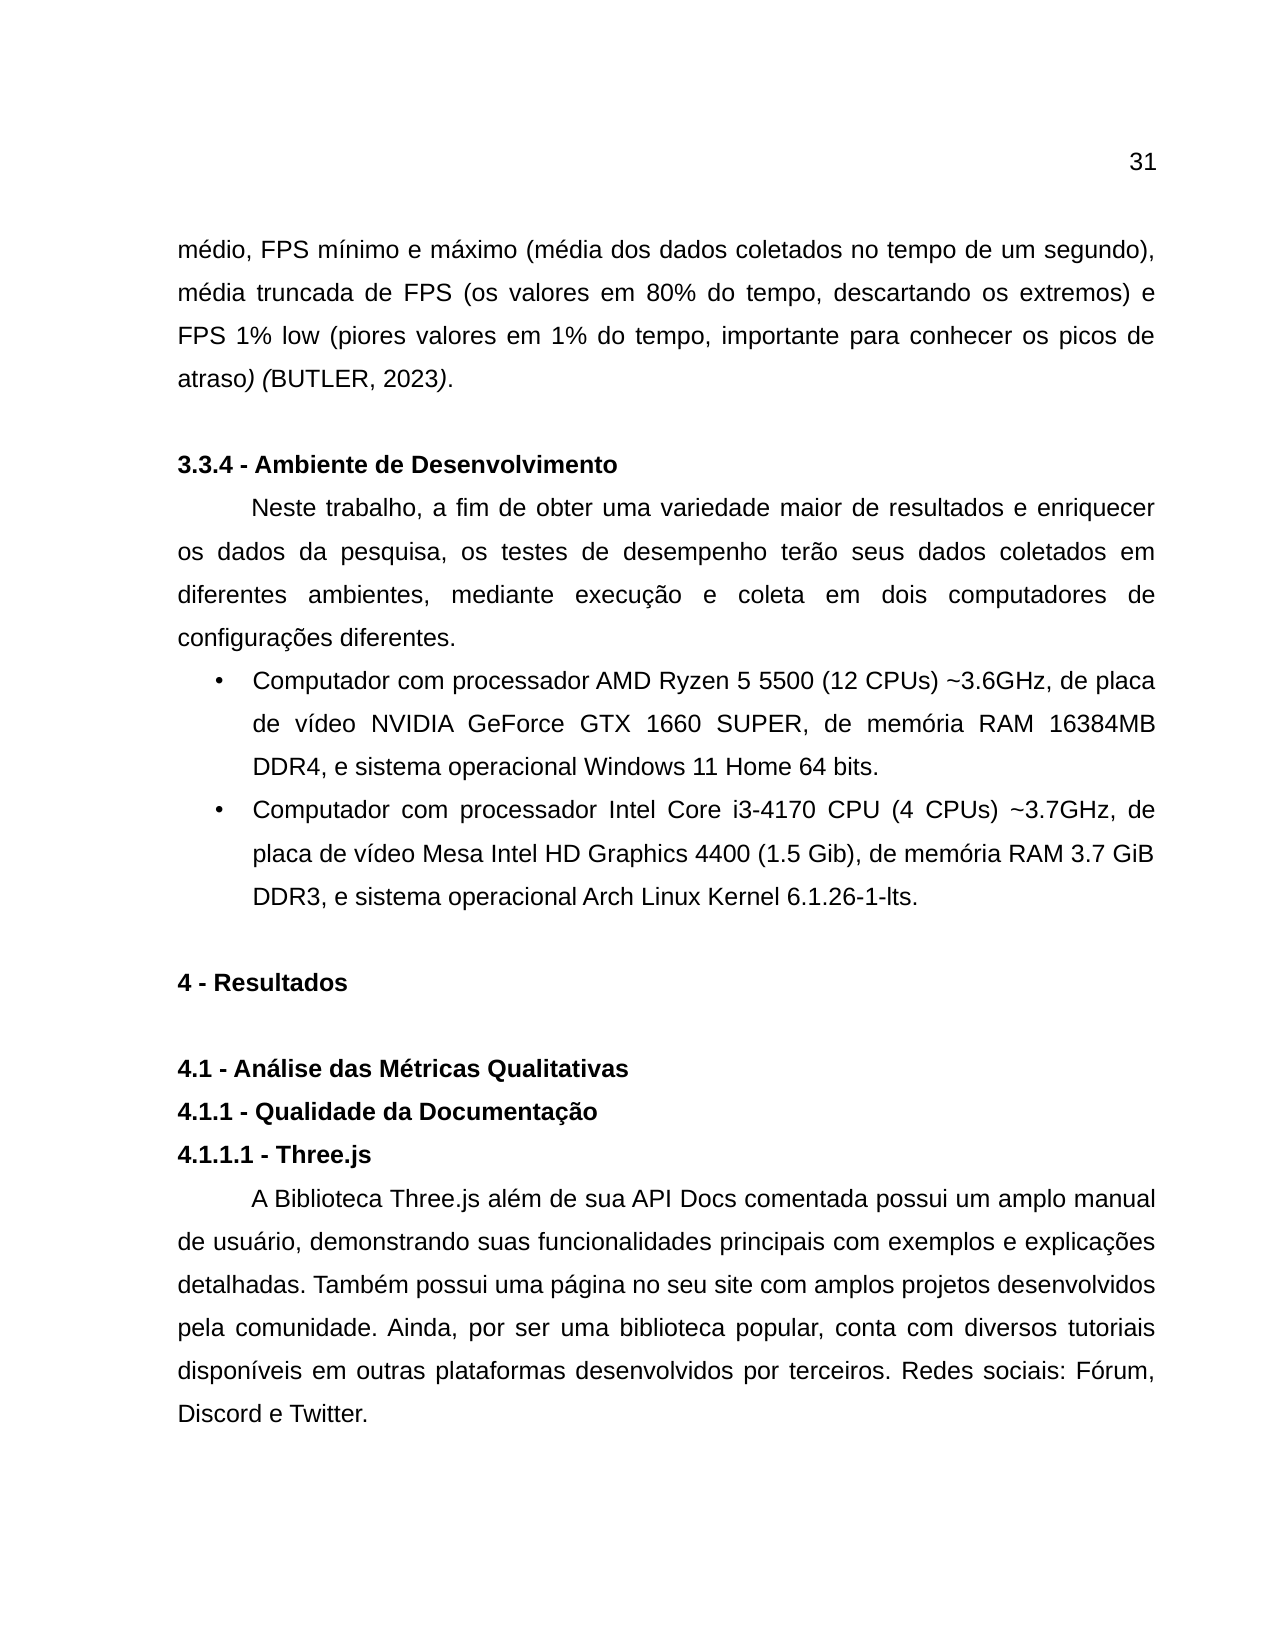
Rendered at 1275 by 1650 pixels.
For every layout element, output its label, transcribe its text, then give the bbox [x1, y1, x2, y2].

text Neste trabalho, a fim de obter uma variedade maior de resultados e enriquecer os dados da pesquisa, os testes de desempenho terão seus dados coletados em diferentes ambientes, mediante execução e coleta em dois computadores de configurações diferentes. [177, 493, 1157, 652]
subtitle 4.1 - Análise das Métricas Qualitativas [177, 1054, 1157, 1083]
list Computador com processador Intel Core i3-4170 CPU (4 CPUs) ~3.7GHz, de placa de vídeo Mesa Intel HD Graphics 4400 (1.5 Gib), de memória RAM 3.7 GiB DDR3, e sistema operacional Arch Linux Kernel 6.1.26-1-lts. [215, 795, 1157, 911]
subtitle 4.1.1 - Qualidade da Documentação [177, 1097, 1157, 1126]
subtitle 3.3.4 - Ambiente de Desenvolvimento [177, 450, 1157, 479]
text médio, FPS mínimo e máximo (média dos dados coletados no tempo de um segundo), média truncada de FPS (os valores em 80% do tempo, descartando os extremos) e FPS 1% low (piores valores em 1% do tempo, importante para conhecer os picos de atraso) (BUTLER, 2023). [177, 235, 1157, 393]
subtitle 4 - Resultados [177, 968, 1157, 997]
list Computador com processador AMD Ryzen 5 5500 (12 CPUs) ~3.6GHz, de placa de vídeo NVIDIA GeForce GTX 1660 SUPER, de memória RAM 16384MB DDR4, e sistema operacional Windows 11 Home 64 bits. [215, 666, 1157, 781]
subtitle 4.1.1.1 - Three.js [177, 1141, 1157, 1169]
text A Biblioteca Three.js além de sua API Docs comentada possui um amplo manual de usuário, demonstrando suas funcionalidades principais com exemplos e explicações detalhadas. Também possui uma página no seu site com amplos projetos desenvolvidos pela comunidade. Ainda, por ser uma biblioteca popular, conta com diversos tutoriais disponíveis em outras plataformas desenvolvidos por terceiros. Redes sociais: Fórum, Discord e Twitter. [177, 1184, 1157, 1428]
